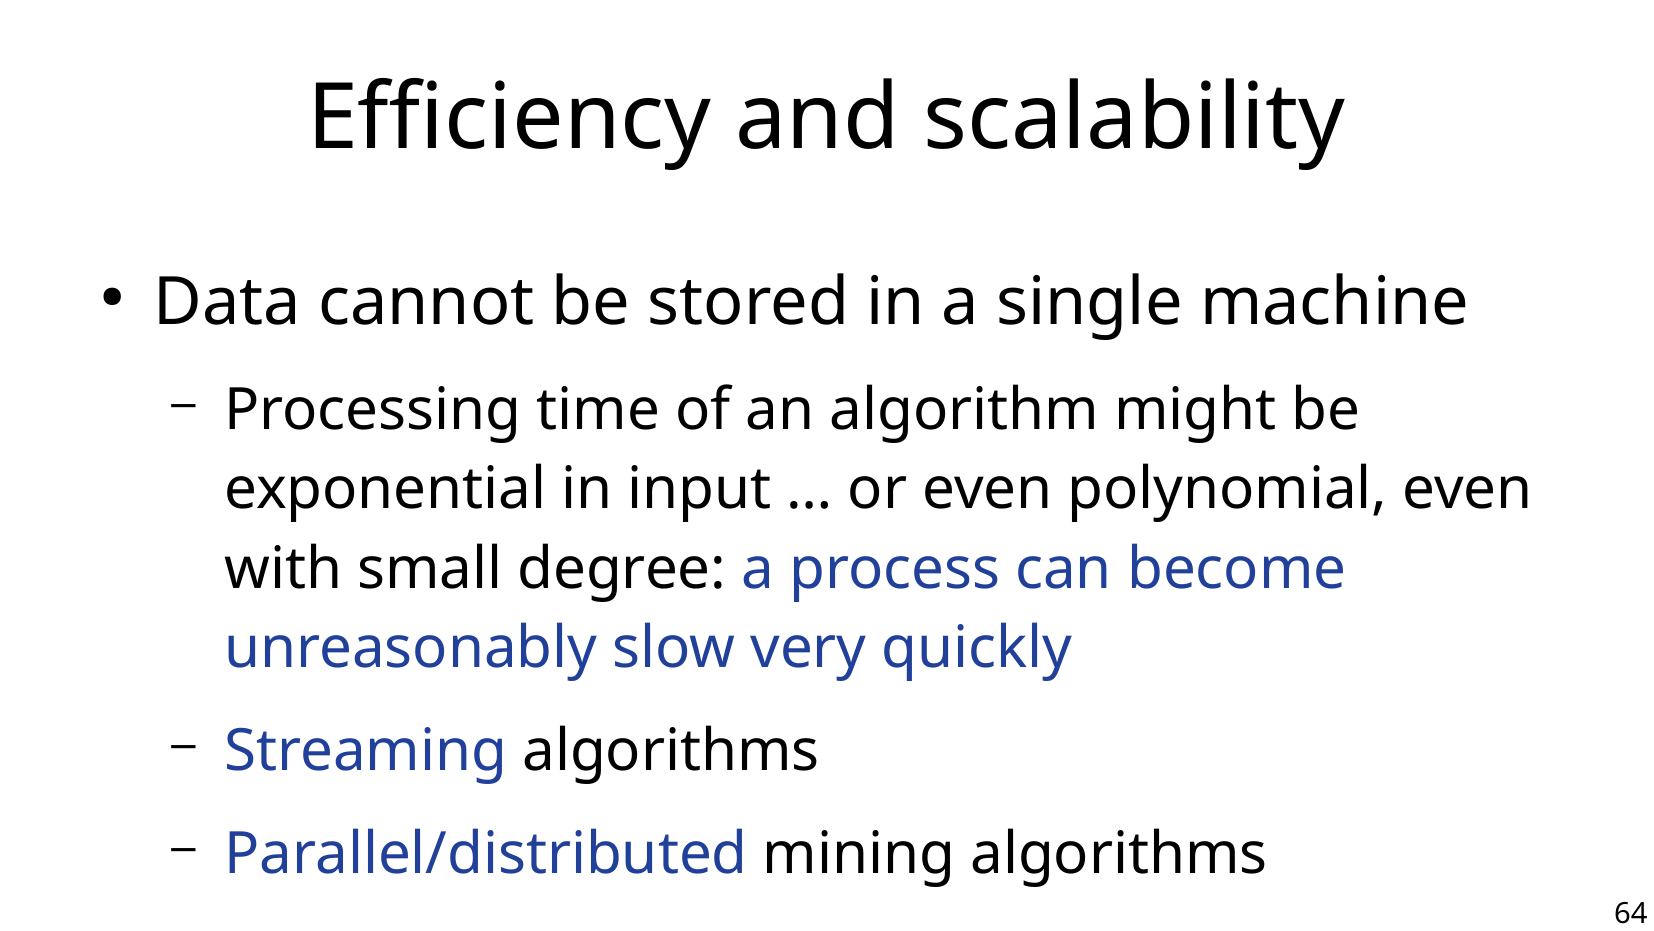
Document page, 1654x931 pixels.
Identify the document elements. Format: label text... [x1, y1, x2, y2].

title Efficiency and scalability [82, 1, 1571, 226]
list Data cannot be stored in a single machine Processing time of an algorithm might be exponential in input … or even polynomial, even with small degree: a process can become unreasonably slow very quickly Streaming algorithms Parallel/distributed mining algorithms [82, 253, 1571, 901]
